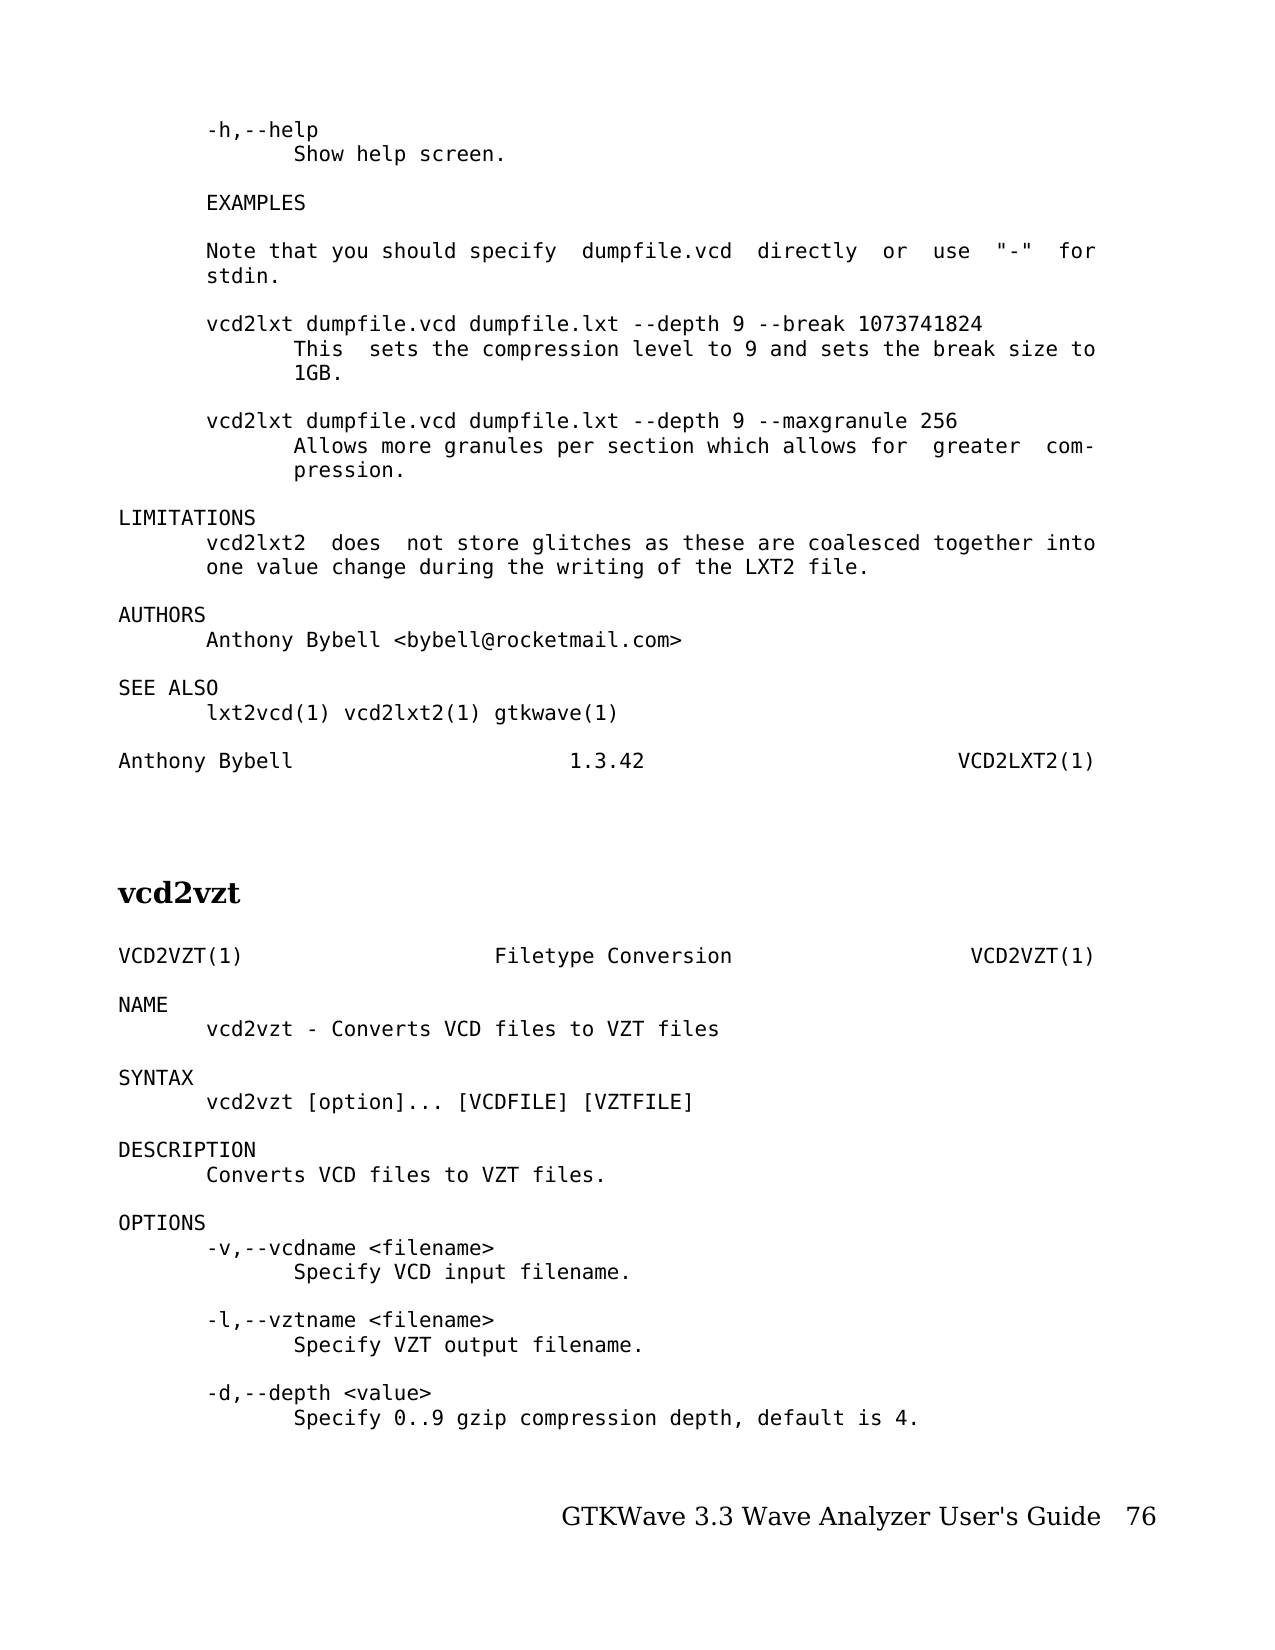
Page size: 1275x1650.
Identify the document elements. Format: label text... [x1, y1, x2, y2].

text Anthony Bybell 1.3.42 VCD2LXT2(1) [118, 749, 1157, 773]
text -d,--depth <value> [118, 1381, 1157, 1406]
text Specify VCD input filename. [118, 1260, 1157, 1284]
text Show help screen. [118, 142, 1157, 167]
text SYNTAX [118, 1066, 1157, 1090]
text AUTHORS [118, 603, 1157, 628]
text vcd2vzt [option]... [VCDFILE] [VZTFILE] [118, 1090, 1157, 1114]
text Specify VZT output filename. [118, 1333, 1157, 1357]
text NAME [118, 993, 1157, 1017]
text 1GB. [118, 361, 1157, 385]
text one value change during the writing of the LXT2 file. [118, 555, 1157, 579]
text Anthony Bybell <bybell@rocketmail.com> [118, 628, 1157, 652]
subtitle vcd2vzt [118, 876, 1157, 910]
text vcd2lxt2 does not store glitches as these are coalesced together into [118, 531, 1157, 555]
text Note that you should specify dumpfile.vcd directly or use "-" for [118, 239, 1157, 264]
text vcd2vzt - Converts VCD files to VZT files [118, 1017, 1157, 1041]
text pression. [118, 458, 1157, 482]
text -l,--vztname <filename> [118, 1308, 1157, 1333]
text OPTIONS [118, 1211, 1157, 1236]
text lxt2vcd(1) vcd2lxt2(1) gtkwave(1) [118, 701, 1157, 725]
text Converts VCD files to VZT files. [118, 1163, 1157, 1187]
text VCD2VZT(1) Filetype Conversion VCD2VZT(1) [118, 944, 1157, 969]
text Specify 0..9 gzip compression depth, default is 4. [118, 1406, 1157, 1430]
text stdin. [118, 264, 1157, 288]
text -h,--help [118, 118, 1157, 142]
text Allows more granules per section which allows for greater com- [118, 434, 1157, 458]
text LIMITATIONS [118, 506, 1157, 531]
text EXAMPLES [118, 191, 1157, 215]
text -v,--vcdname <filename> [118, 1236, 1157, 1260]
text This sets the compression level to 9 and sets the break size to [118, 337, 1157, 361]
text DESCRIPTION [118, 1138, 1157, 1163]
text vcd2lxt dumpfile.vcd dumpfile.lxt --depth 9 --break 1073741824 [118, 312, 1157, 337]
text SEE ALSO [118, 676, 1157, 701]
text vcd2lxt dumpfile.vcd dumpfile.lxt --depth 9 --maxgranule 256 [118, 409, 1157, 434]
